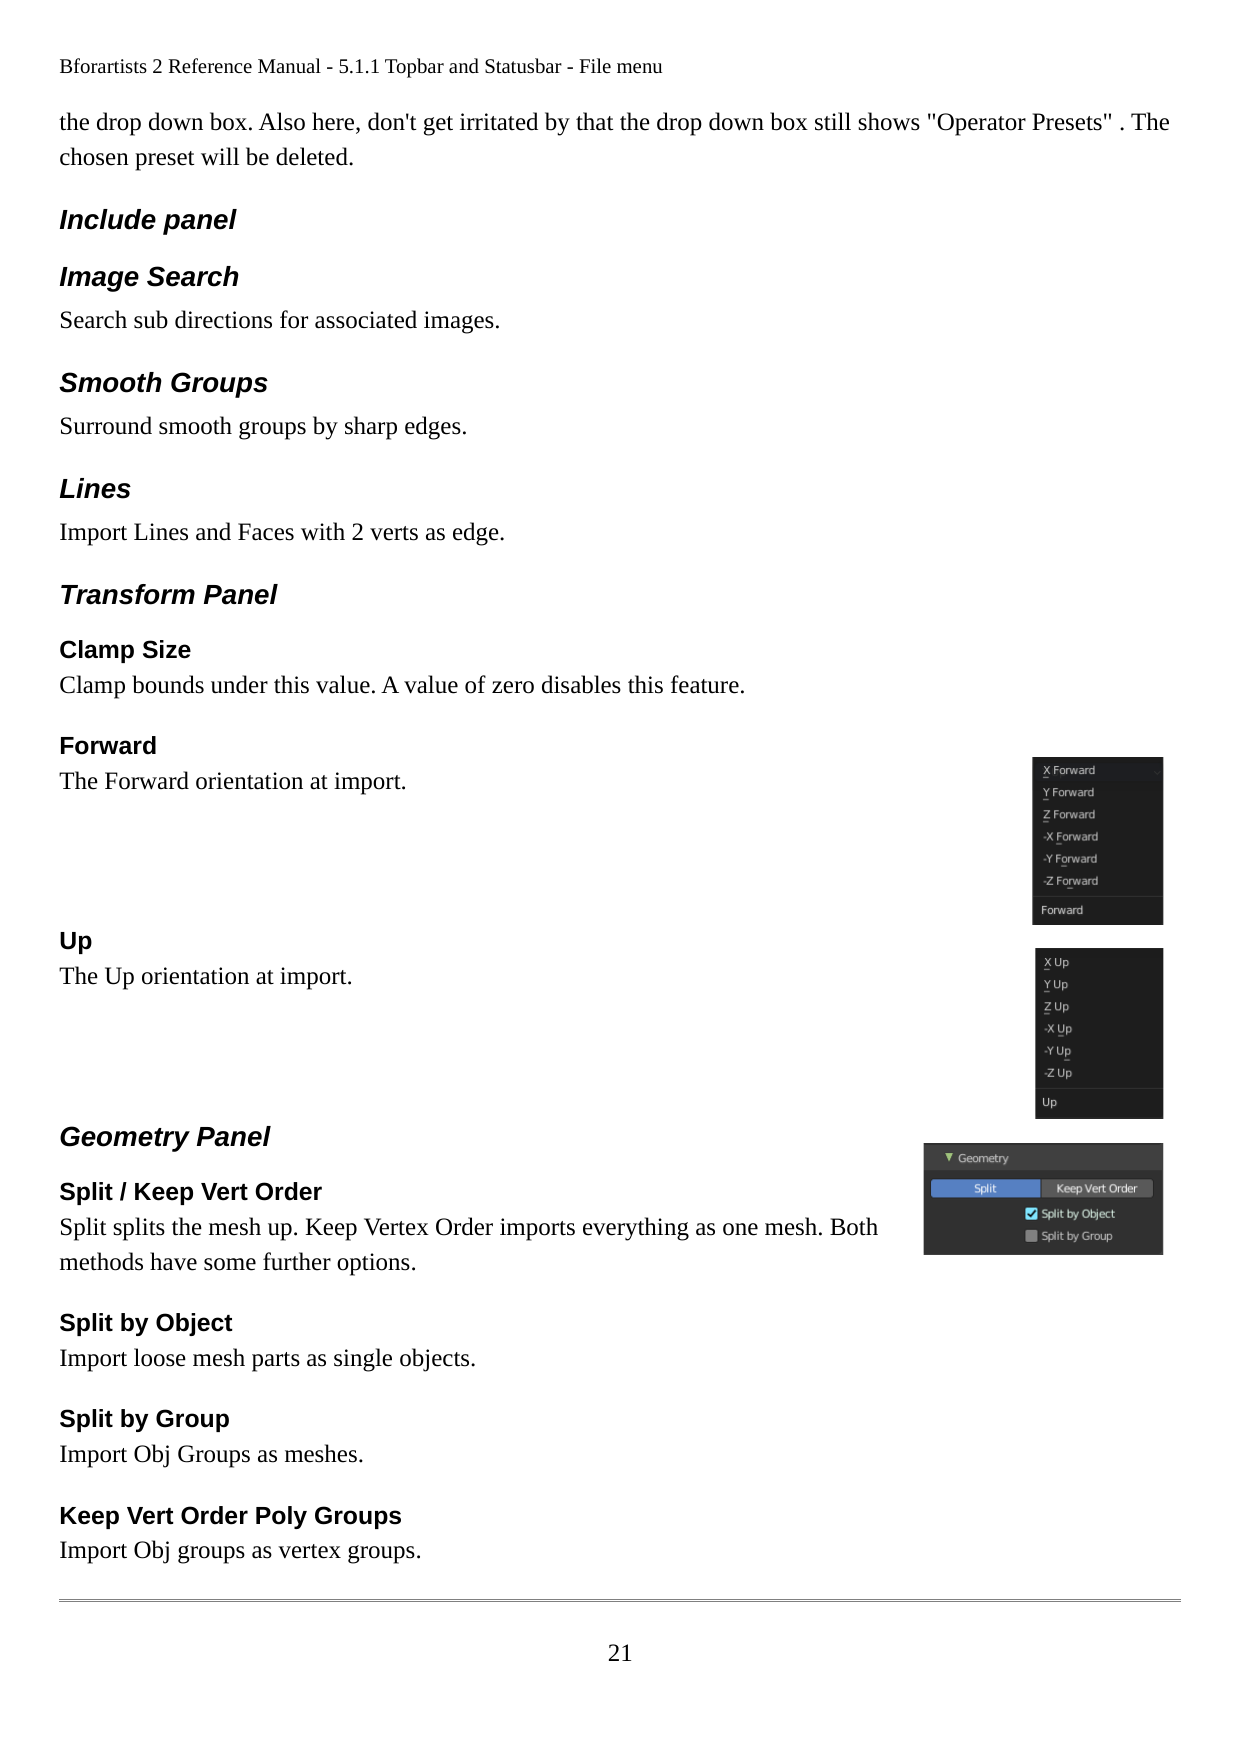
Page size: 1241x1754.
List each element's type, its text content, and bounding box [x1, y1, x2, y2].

text the drop down box. Also here, don't get irritated by that the drop down box still shows "Operator Presets" . The chosen preset will be deleted. [59, 107, 1181, 171]
subtitle Clamp Size [59, 635, 1181, 664]
picture [1035, 948, 1164, 1119]
subtitle Forward [59, 731, 1181, 760]
subtitle Lines [59, 472, 1181, 504]
subtitle Split by Object [59, 1308, 1181, 1337]
subtitle Image Search [59, 260, 1181, 292]
text Split splits the mesh up. Keep Vertex Order imports everything as one mesh. Both methods have some further options. [59, 1212, 1181, 1275]
subtitle Keep Vert Order Poly Groups [59, 1501, 1181, 1529]
text Import Lines and Faces with 2 verts as edge. [59, 517, 1181, 545]
subtitle Transform Panel [59, 578, 1181, 610]
subtitle Include panel [59, 203, 1181, 235]
picture [923, 1143, 1164, 1255]
text Import Obj groups as vertex groups. [59, 1536, 1181, 1564]
text Import loose mesh parts as single objects. [59, 1343, 1181, 1372]
text The Up orientation at import. [59, 961, 1035, 989]
subtitle Split / Keep Vert Order [59, 1177, 923, 1206]
subtitle Smooth Groups [59, 366, 1181, 398]
text Import Obj Groups as meshes. [59, 1439, 1181, 1468]
picture [1032, 757, 1164, 925]
text Surround smooth groups by sharp edges. [59, 411, 1181, 439]
subtitle Geometry Panel [59, 1120, 1181, 1152]
text The Forward orientation at import. [59, 766, 1032, 795]
text Search sub directions for associated images. [59, 305, 1181, 333]
subtitle [1164, 1177, 1181, 1206]
text Clamp bounds under this value. A value of zero disables this feature. [59, 670, 1181, 699]
subtitle Up [59, 926, 1181, 954]
subtitle Split by Group [59, 1404, 1181, 1433]
